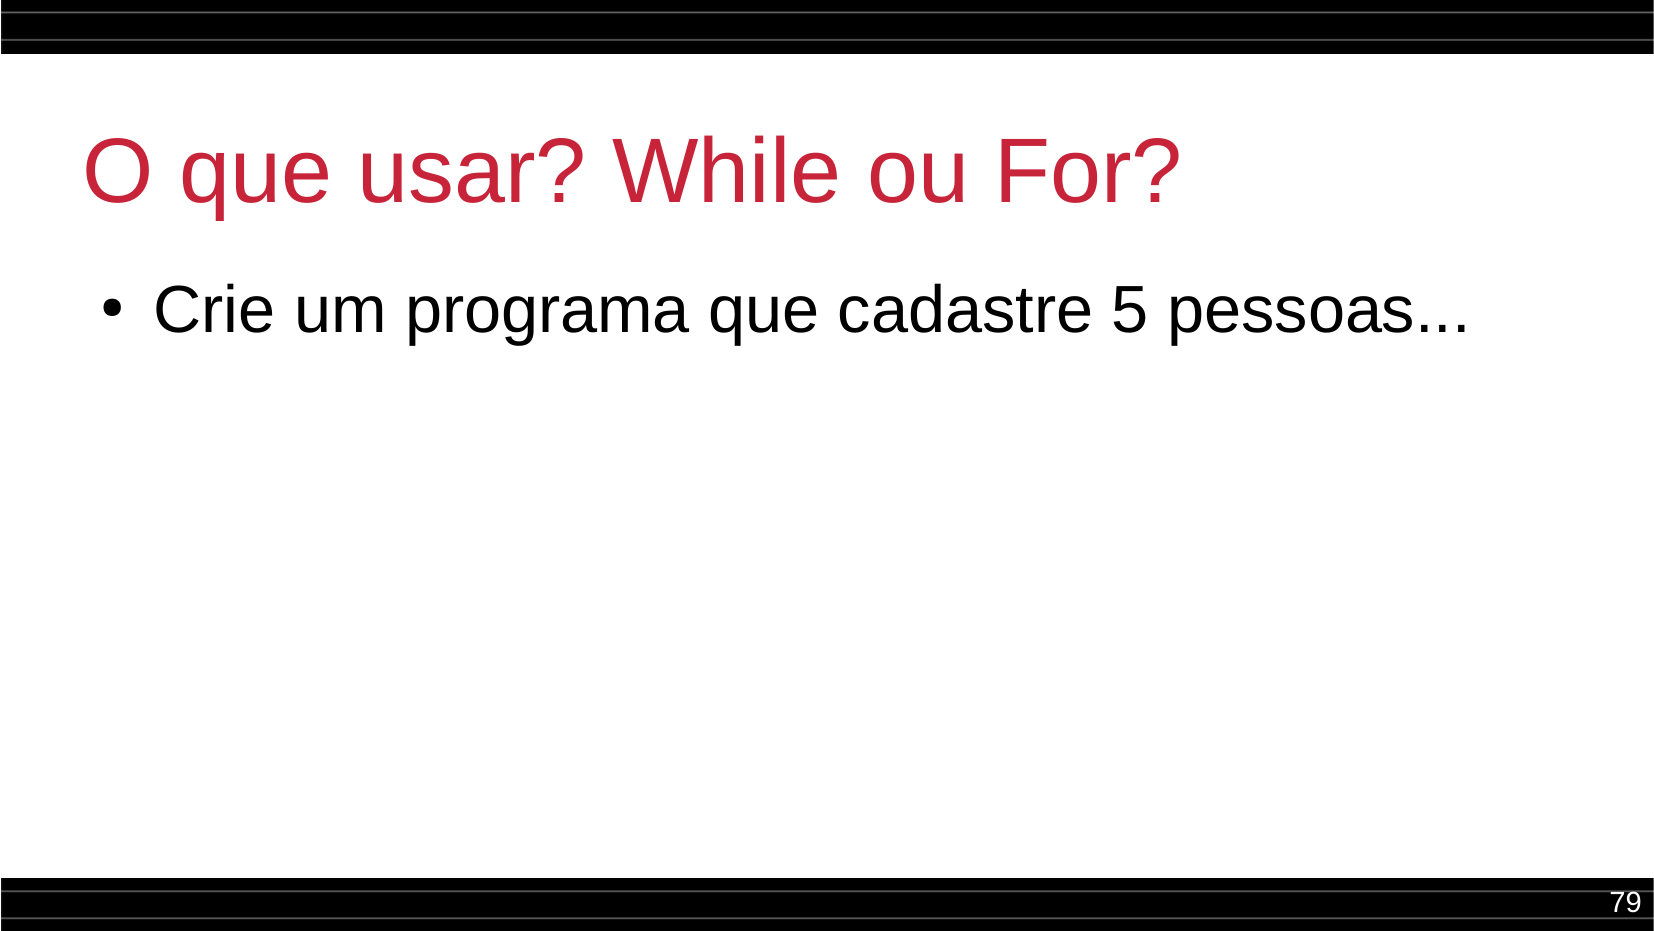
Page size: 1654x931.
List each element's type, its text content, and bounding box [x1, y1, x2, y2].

list Crie um programa que cadastre 5 pessoas... [82, 271, 1571, 758]
title O que usar? While ou For? [82, 92, 1571, 249]
picture [1, 0, 1654, 54]
picture [1, 878, 1654, 931]
